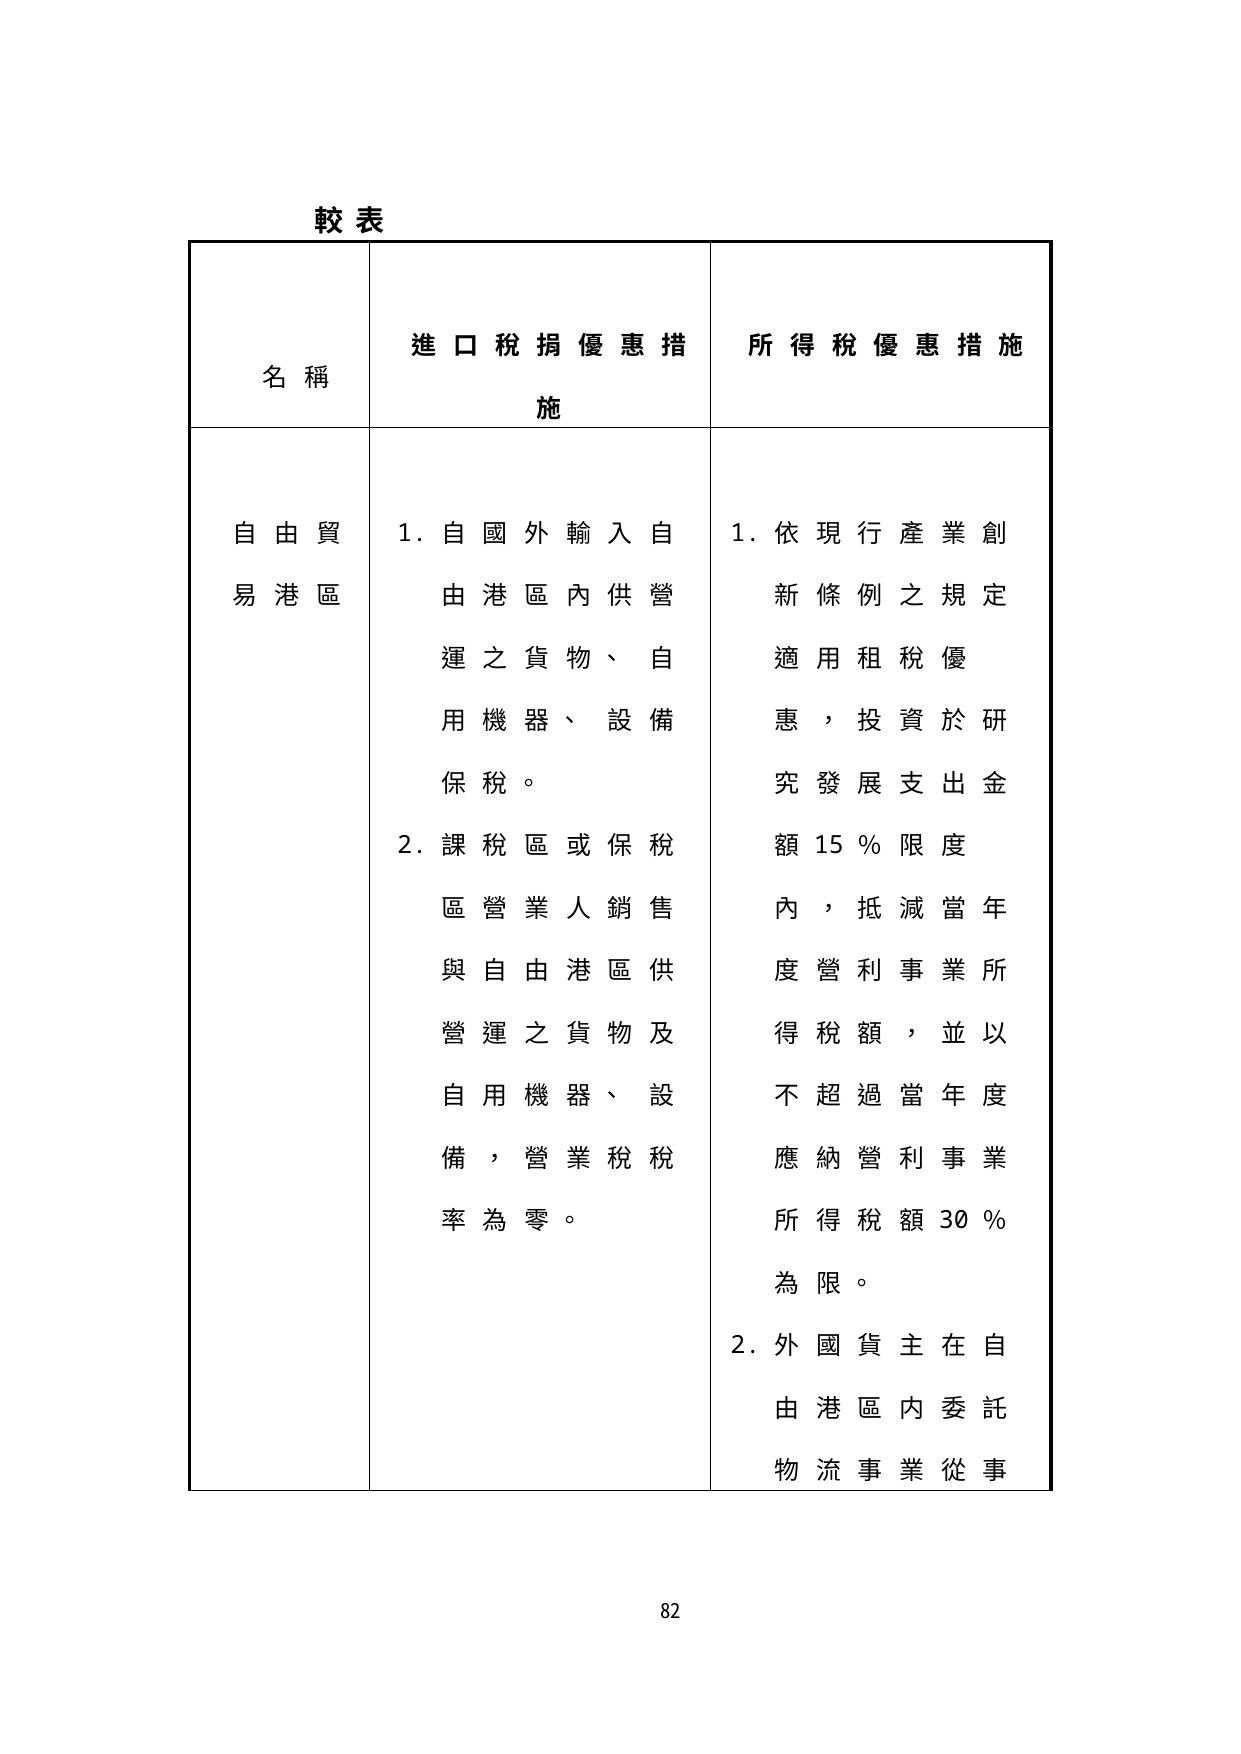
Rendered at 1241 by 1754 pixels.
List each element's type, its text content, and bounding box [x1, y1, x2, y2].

table_header 進口稅捐優惠措施 [370, 243, 710, 427]
text 較表 [195, 177, 1058, 240]
table_header 名稱 [191, 243, 369, 427]
table_cell 1.依現行產業創新條例之規定適用租稅優惠，投資於研究發展支出金額15％限度內，抵減當年度營利事業所得稅額，並以不超過當年度應納營利事業所得稅額30％為限。 2.外國貨主在自由港區内委託物流事業從事 [711, 428, 1049, 1490]
table_cell 1.自國外輸入自由港區內供營運之貨物、自用機器、設備保稅。 2.課稅區或保稅區營業人銷售與自由港區供營運之貨物及自用機器、設備，營業稅稅率為零。 [370, 428, 710, 1490]
table_cell 自由貿易港區 [191, 428, 369, 1490]
table_header 所得稅優惠措施 [711, 243, 1049, 427]
